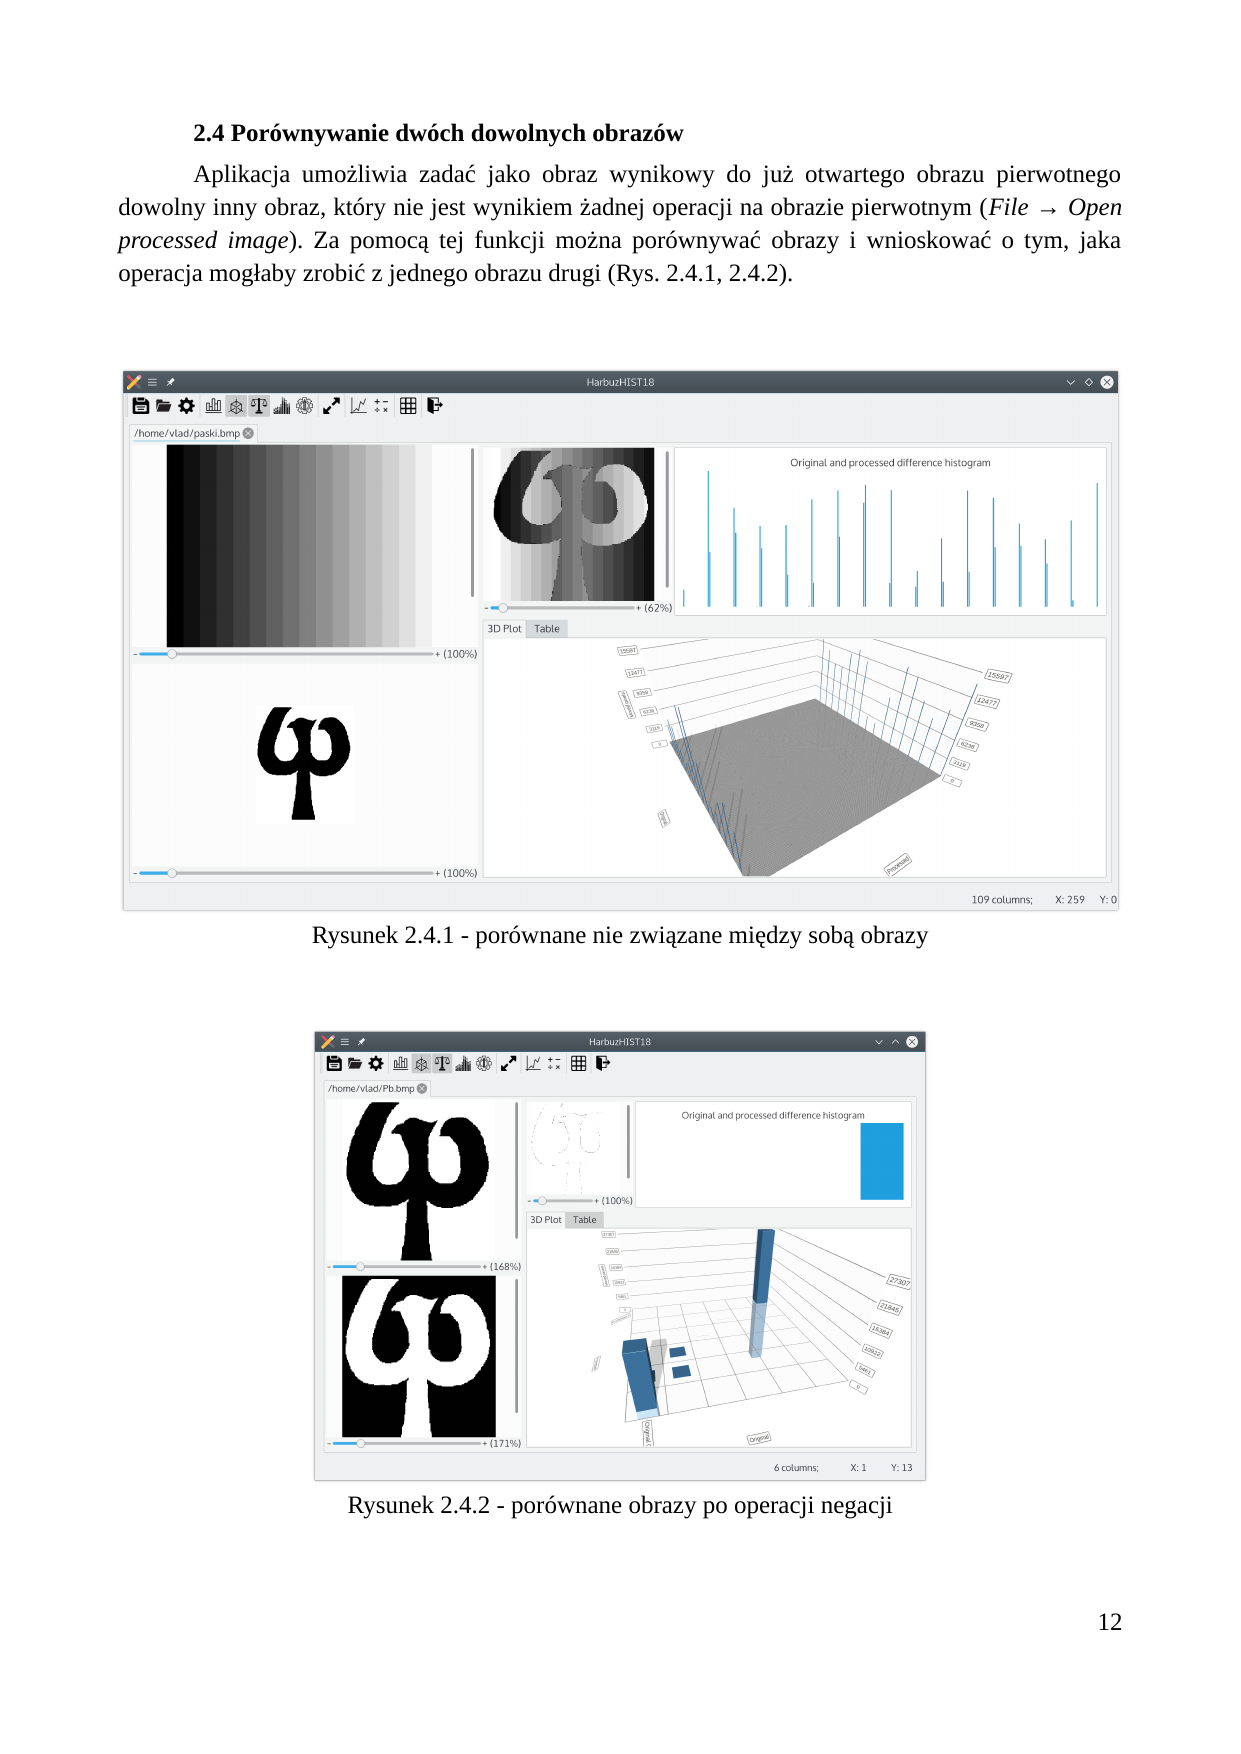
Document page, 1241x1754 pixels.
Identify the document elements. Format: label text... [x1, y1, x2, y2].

text Rysunek 2.4.1 - porównane nie związane między sobą obrazy [118, 915, 1122, 949]
subtitle 2.4 Porównywanie dwóch dowolnych obrazów [118, 118, 1122, 147]
picture [118, 366, 1123, 915]
text Rysunek 2.4.2 - porównane obrazy po operacji negacji [311, 1485, 929, 1519]
text Aplikacja umożliwia zadać jako obraz wynikowy do już otwartego obrazu pierwotnego dowolny inny obraz, który nie jest wynikiem żadnej operacji na obrazie pierwotnym (File → Open processed image). Za pomocą tej funkcji można porównywać obrazy i wnioskować o tym, jaka operacja mogłaby zrobić z jednego obrazu drugi (Rys. 2.4.1, 2.4.2). [118, 159, 1122, 287]
picture [310, 1027, 930, 1485]
